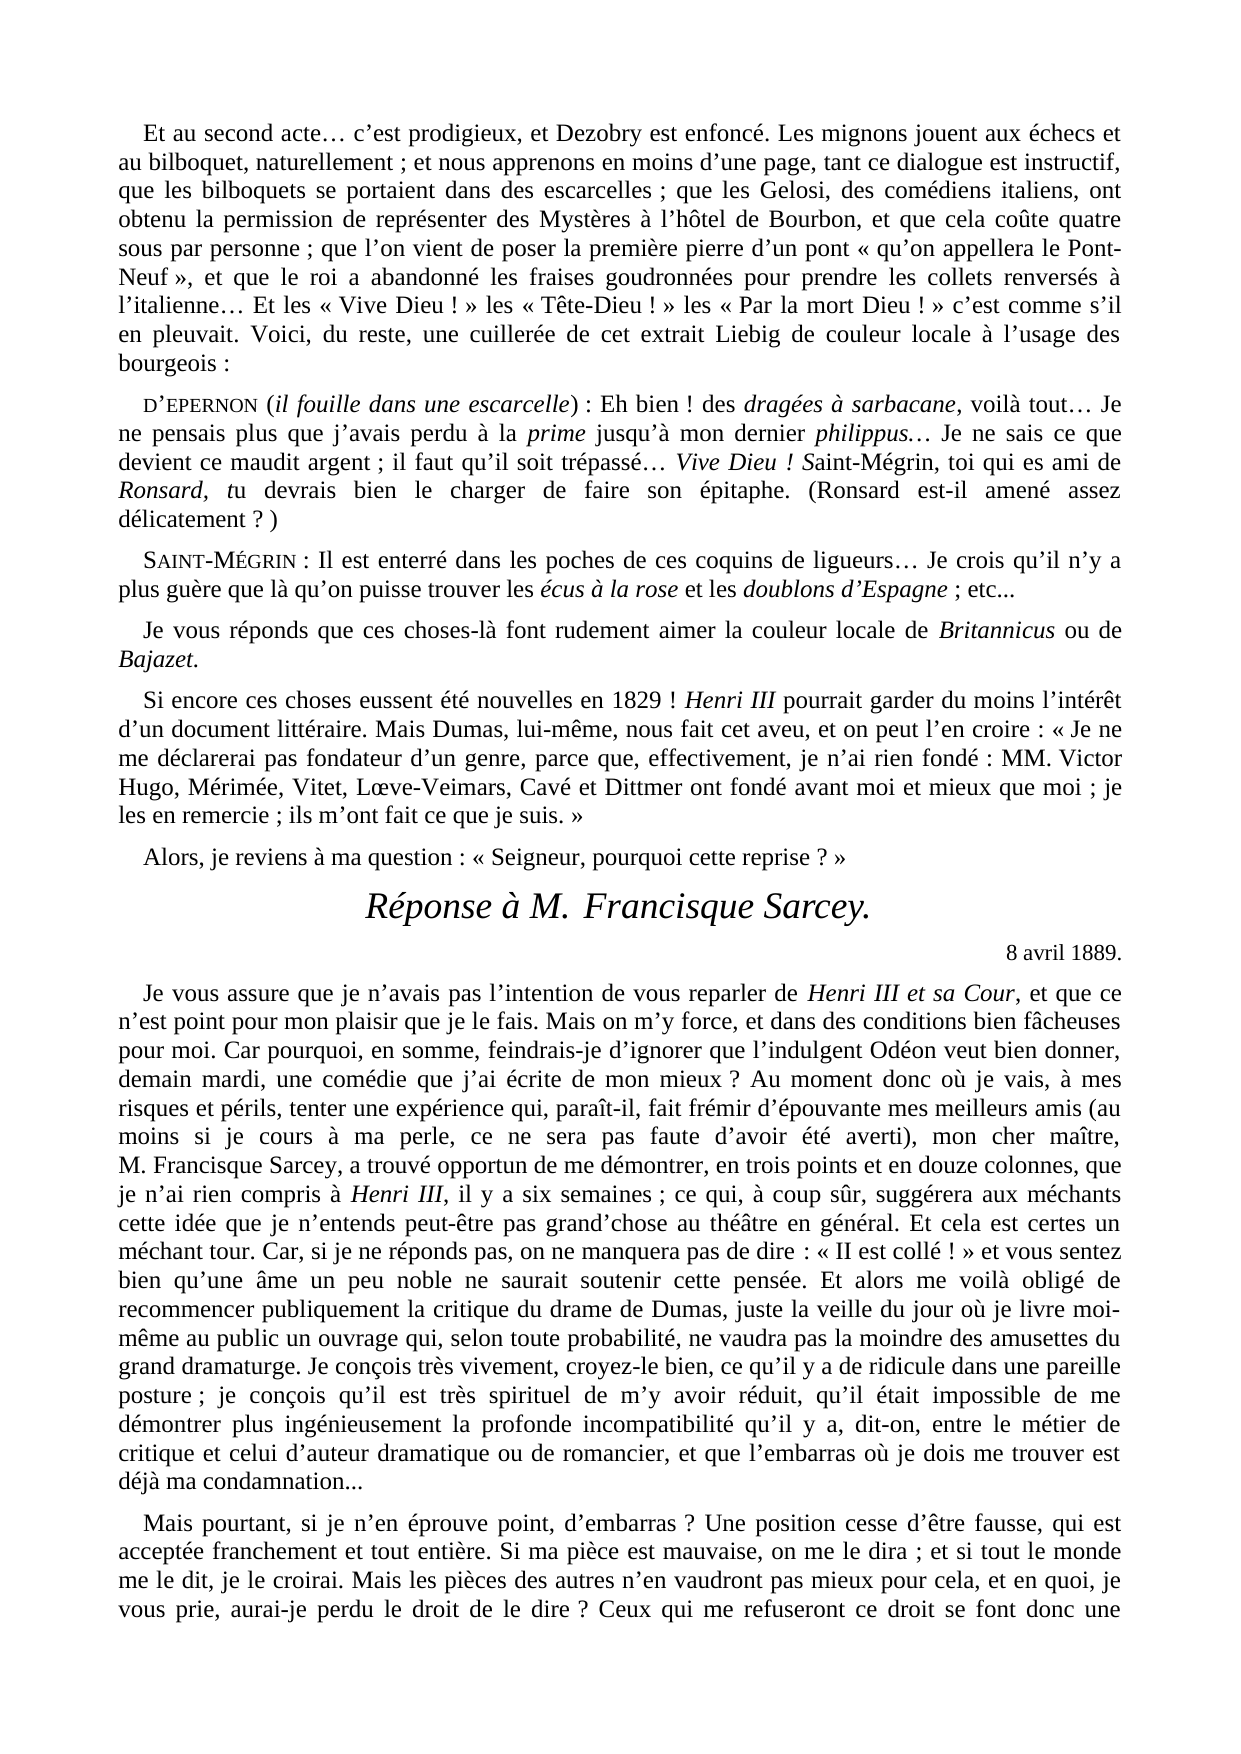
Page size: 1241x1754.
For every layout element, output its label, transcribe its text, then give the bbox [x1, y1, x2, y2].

text 8 avril 1889. [118, 939, 1122, 965]
text Mais pourtant, si je n’en éprouve point, d’embarras ? Une position cesse d’être fausse, qui est acceptée franchement et tout entière. Si ma pièce est mauvaise, on me le dira ; et si tout le monde me le dit, je le croirai. Mais les pièces des autres n’en vaudront pas mieux pour cela, et en quoi, je vous prie, aurai-je perdu le droit de le dire ? Ceux qui me refuseront ce droit se font donc une [118, 1508, 1122, 1623]
text Je vous assure que je n’avais pas l’intention de vous reparler de Henri III et sa Cour, et que ce n’est point pour mon plaisir que je le fais. Mais on m’y force, et dans des conditions bien fâcheuses pour moi. Car pourquoi, en somme, feindrais-je d’ignorer que l’indulgent Odéon veut bien donner, demain mardi, une comédie que j’ai écrite de mon mieux ? Au moment donc où je vais, à mes risques et périls, tenter une expérience qui, paraît-il, fait frémir d’épouvante mes meilleurs amis (au moins si je cours à ma perle, ce ne sera pas faute d’avoir été averti), mon cher maître, M. Francisque Sarcey, a trouvé opportun de me démontrer, en trois points et en douze colonnes, que je n’ai rien compris à Henri III, il y a six semaines ; ce qui, à coup sûr, suggérera aux méchants cette idée que je n’entends peut-être pas grand’chose au théâtre en général. Et cela est certes un méchant tour. Car, si je ne réponds pas, on ne manquera pas de dire : « II est collé ! » et vous sentez bien qu’une âme un peu noble ne saurait soutenir cette pensée. Et alors me voilà obligé de recommencer publiquement la critique du drame de Dumas, juste la veille du jour où je livre moi-même au public un ouvrage qui, selon toute probabilité, ne vaudra pas la moindre des amusettes du grand dramaturge. Je conçois très vivement, croyez-le bien, ce qu’il y a de ridicule dans une pareille posture ; je conçois qu’il est très spirituel de m’y avoir réduit, qu’il était impossible de me démontrer plus ingénieusement la profonde incompatibilité qu’il y a, dit-on, entre le métier de critique et celui d’auteur dramatique ou de romancier, et que l’embarras où je dois me trouver est déjà ma condamnation... [118, 978, 1122, 1495]
text Et au second acte… c’est prodigieux, et Dezobry est enfoncé. Les mignons jouent aux échecs et au bilboquet, naturellement ; et nous apprenons en moins d’une page, tant ce dialogue est instructif, que les bilboquets se portaient dans des escarcelles ; que les Gelosi, des comédiens italiens, ont obtenu la permission de représenter des Mystères à l’hôtel de Bourbon, et que cela coûte quatre sous par personne ; que l’on vient de poser la première pierre d’un pont « qu’on appellera le Pont-Neuf », et que le roi a abandonné les fraises goudronnées pour prendre les collets renversés à l’italienne… Et les « Vive Dieu ! » les « Tête-Dieu ! » les « Par la mort Dieu ! » c’est comme s’il en pleuvait. Voici, du reste, une cuillerée de cet extrait Liebig de couleur locale à l’usage des bourgeois : [118, 118, 1122, 377]
subtitle Réponse à M. Francisque Sarcey. [118, 883, 1122, 926]
text Alors, je reviens à ma question : « Seigneur, pourquoi cette reprise ? » [118, 842, 1122, 871]
text d’epernon (il fouille dans une escarcelle) : Eh bien ! des dragées à sarbacane, voilà tout… Je ne pensais plus que j’avais perdu à la prime jusqu’à mon dernier philippus… Je ne sais ce que devient ce maudit argent ; il faut qu’il soit trépassé… Vive Dieu ! Saint-Mégrin, toi qui es ami de Ronsard, tu devrais bien le charger de faire son épitaphe. (Ronsard est-il amené assez délicatement ? ) [118, 389, 1122, 533]
text Saint-Mégrin : Il est enterré dans les poches de ces coquins de ligueurs… Je crois qu’il n’y a plus guère que là qu’on puisse trouver les écus à la rose et les doublons d’Espagne ; etc... [118, 546, 1122, 603]
text Si encore ces choses eussent été nouvelles en 1829 ! Henri III pourrait garder du moins l’intérêt d’un document littéraire. Mais Dumas, lui-même, nous fait cet aveu, et on peut l’en croire : « Je ne me déclarerai pas fondateur d’un genre, parce que, effectivement, je n’ai rien fondé : MM. Victor Hugo, Mérimée, Vitet, Lœve-Veimars, Cavé et Dittmer ont fondé avant moi et mieux que moi ; je les en remercie ; ils m’ont fait ce que je suis. » [118, 686, 1122, 829]
text Je vous réponds que ces choses-là font rudement aimer la couleur locale de Britannicus ou de Bajazet. [118, 616, 1122, 673]
